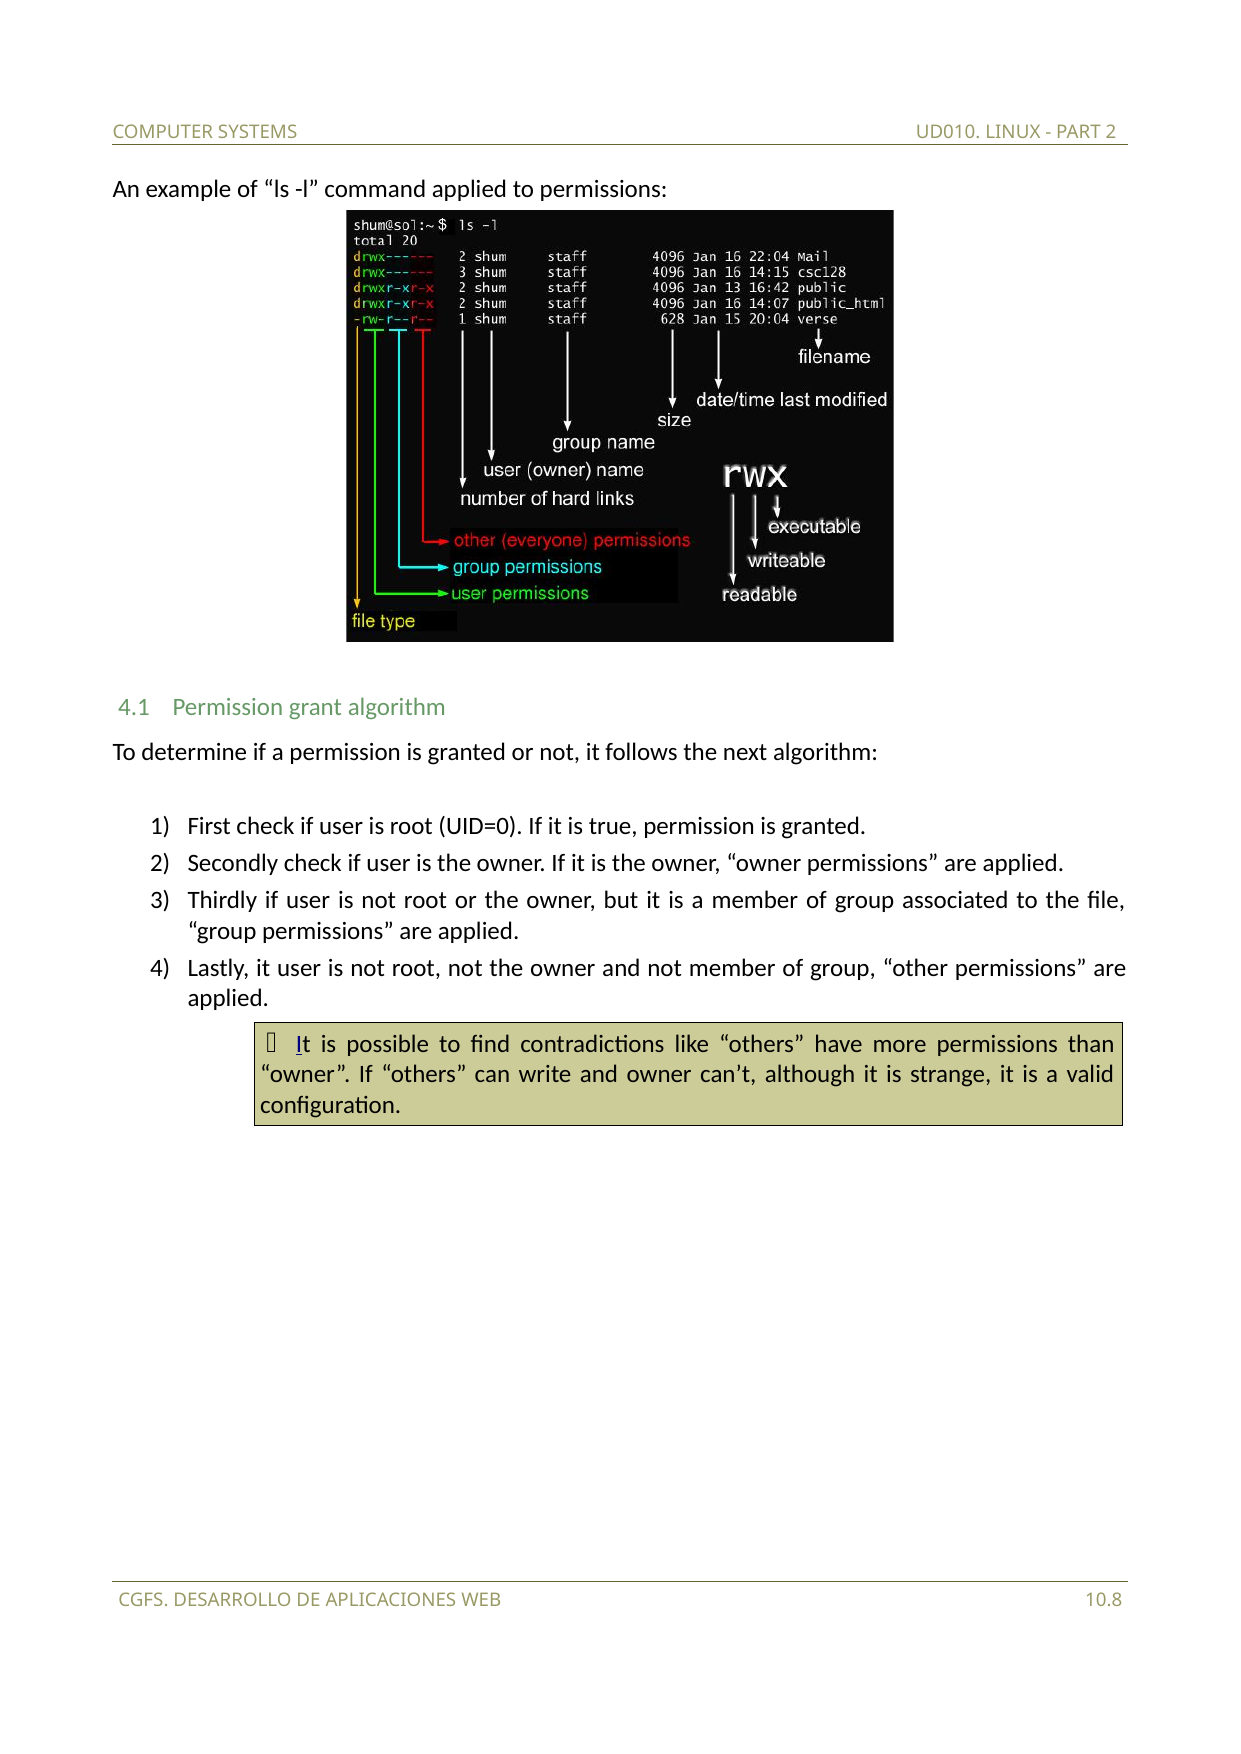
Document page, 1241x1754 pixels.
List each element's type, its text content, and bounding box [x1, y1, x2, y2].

subtitle Permission grant algorithm [112, 691, 1128, 722]
list Thirdly if user is not root or the owner, but it is a member of group associated to the file, “group permissions” are applied. [150, 884, 1128, 945]
text An example of “ls -l” command applied to permissions: [112, 173, 1128, 204]
text  It is possible to find contradictions like “others” have more permissions than “owner”. If “others” can write and owner can’t, although it is strange, it is a valid configuration. [255, 1023, 1122, 1125]
list Lastly, it user is not root, not the owner and not member of group, “other permissions” are applied. [150, 952, 1128, 1013]
text To determine if a permission is granted or not, it follows the next algorithm: [112, 736, 1128, 767]
list First check if user is root (UID=0). If it is true, permission is granted. [150, 810, 1128, 841]
picture [346, 210, 894, 642]
list Secondly check if user is the owner. If it is the owner, “owner permissions” are applied. [150, 847, 1128, 878]
